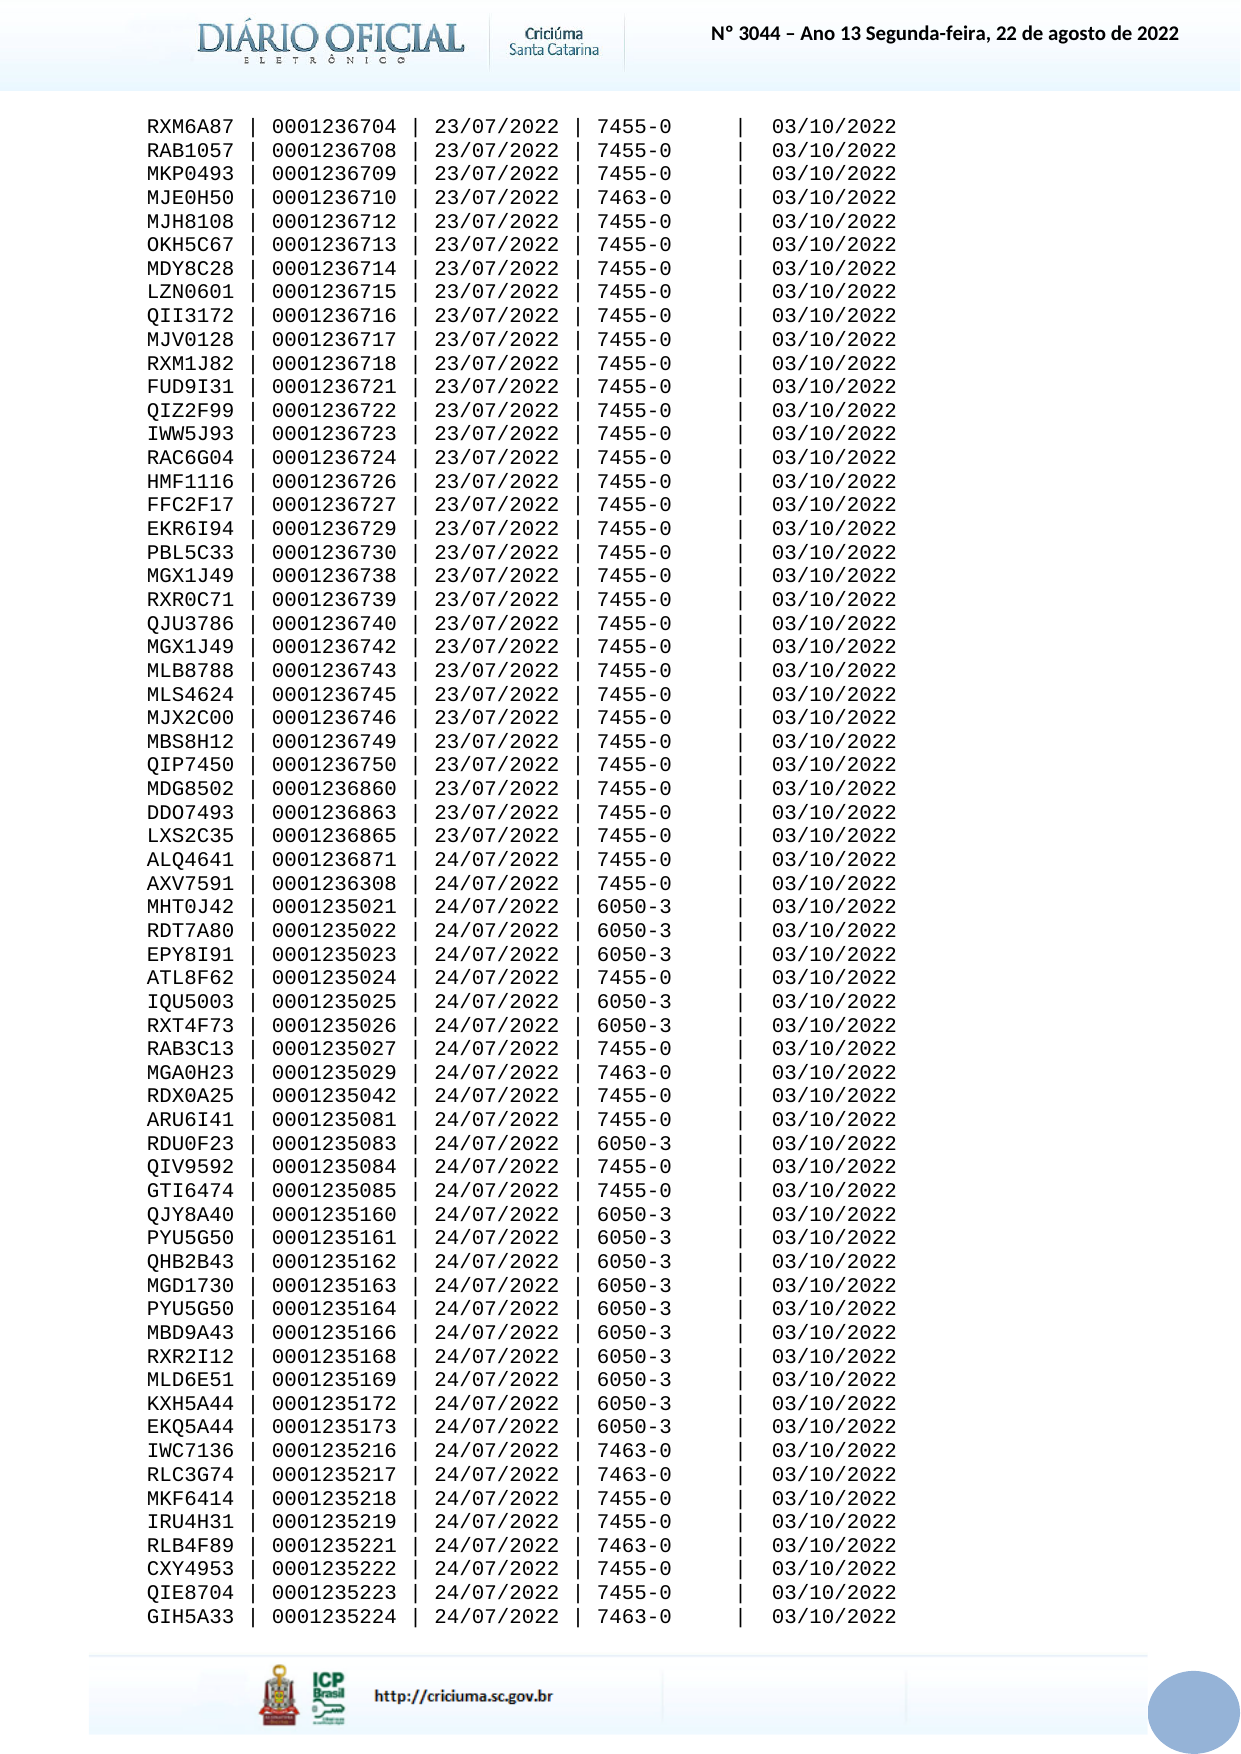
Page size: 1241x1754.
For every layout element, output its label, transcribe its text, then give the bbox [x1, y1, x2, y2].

text QIZ2F99 | 0001236722 | 23/07/2022 | 7455-0 | 03/10/2022 [59, 400, 1181, 423]
text MJH8108 | 0001236712 | 23/07/2022 | 7455-0 | 03/10/2022 [59, 211, 1181, 234]
text MLD6E51 | 0001235169 | 24/07/2022 | 6050-3 | 03/10/2022 [59, 1369, 1181, 1393]
text ALQ4641 | 0001236871 | 24/07/2022 | 7455-0 | 03/10/2022 [59, 849, 1181, 873]
text MBS8H12 | 0001236749 | 23/07/2022 | 7455-0 | 03/10/2022 [59, 731, 1181, 754]
text GIH5A33 | 0001235224 | 24/07/2022 | 7463-0 | 03/10/2022 [59, 1606, 1181, 1629]
text ATL8F62 | 0001235024 | 24/07/2022 | 7455-0 | 03/10/2022 [59, 967, 1181, 991]
text MJX2C00 | 0001236746 | 23/07/2022 | 7455-0 | 03/10/2022 [59, 707, 1181, 731]
text MJV0128 | 0001236717 | 23/07/2022 | 7455-0 | 03/10/2022 [59, 329, 1181, 352]
text RAB1057 | 0001236708 | 23/07/2022 | 7455-0 | 03/10/2022 [59, 140, 1181, 163]
text QJU3786 | 0001236740 | 23/07/2022 | 7455-0 | 03/10/2022 [59, 613, 1181, 636]
text MJE0H50 | 0001236710 | 23/07/2022 | 7463-0 | 03/10/2022 [59, 187, 1181, 211]
text MGA0H23 | 0001235029 | 24/07/2022 | 7463-0 | 03/10/2022 [59, 1062, 1181, 1086]
text EKR6I94 | 0001236729 | 23/07/2022 | 7455-0 | 03/10/2022 [59, 518, 1181, 542]
text PBL5C33 | 0001236730 | 23/07/2022 | 7455-0 | 03/10/2022 [59, 542, 1181, 565]
text MDG8502 | 0001236860 | 23/07/2022 | 7455-0 | 03/10/2022 [59, 778, 1181, 802]
text OKH5C67 | 0001236713 | 23/07/2022 | 7455-0 | 03/10/2022 [59, 234, 1181, 258]
text EKQ5A44 | 0001235173 | 24/07/2022 | 6050-3 | 03/10/2022 [59, 1417, 1181, 1440]
text MKF6414 | 0001235218 | 24/07/2022 | 7455-0 | 03/10/2022 [59, 1487, 1181, 1511]
text QHB2B43 | 0001235162 | 24/07/2022 | 6050-3 | 03/10/2022 [59, 1251, 1181, 1275]
text PYU5G50 | 0001235161 | 24/07/2022 | 6050-3 | 03/10/2022 [59, 1227, 1181, 1251]
text LZN0601 | 0001236715 | 23/07/2022 | 7455-0 | 03/10/2022 [59, 282, 1181, 305]
text RXR0C71 | 0001236739 | 23/07/2022 | 7455-0 | 03/10/2022 [59, 589, 1181, 613]
text MLS4624 | 0001236745 | 23/07/2022 | 7455-0 | 03/10/2022 [59, 683, 1181, 707]
text IWW5J93 | 0001236723 | 23/07/2022 | 7455-0 | 03/10/2022 [59, 423, 1181, 447]
text DDO7493 | 0001236863 | 23/07/2022 | 7455-0 | 03/10/2022 [59, 802, 1181, 825]
text HMF1116 | 0001236726 | 23/07/2022 | 7455-0 | 03/10/2022 [59, 471, 1181, 494]
text PYU5G50 | 0001235164 | 24/07/2022 | 6050-3 | 03/10/2022 [59, 1298, 1181, 1322]
text IRU4H31 | 0001235219 | 24/07/2022 | 7455-0 | 03/10/2022 [59, 1511, 1181, 1535]
text ARU6I41 | 0001235081 | 24/07/2022 | 7455-0 | 03/10/2022 [59, 1109, 1181, 1133]
text GTI6474 | 0001235085 | 24/07/2022 | 7455-0 | 03/10/2022 [59, 1180, 1181, 1204]
text QII3172 | 0001236716 | 23/07/2022 | 7455-0 | 03/10/2022 [59, 305, 1181, 329]
text EPY8I91 | 0001235023 | 24/07/2022 | 6050-3 | 03/10/2022 [59, 944, 1181, 967]
text AXV7591 | 0001236308 | 24/07/2022 | 7455-0 | 03/10/2022 [59, 873, 1181, 896]
text RDX0A25 | 0001235042 | 24/07/2022 | 7455-0 | 03/10/2022 [59, 1086, 1181, 1109]
text QIP7450 | 0001236750 | 23/07/2022 | 7455-0 | 03/10/2022 [59, 754, 1181, 778]
text RLB4F89 | 0001235221 | 24/07/2022 | 7463-0 | 03/10/2022 [59, 1535, 1181, 1558]
text MGX1J49 | 0001236742 | 23/07/2022 | 7455-0 | 03/10/2022 [59, 636, 1181, 660]
text RAC6G04 | 0001236724 | 23/07/2022 | 7455-0 | 03/10/2022 [59, 447, 1181, 471]
text RLC3G74 | 0001235217 | 24/07/2022 | 7463-0 | 03/10/2022 [59, 1464, 1181, 1487]
text RXT4F73 | 0001235026 | 24/07/2022 | 6050-3 | 03/10/2022 [59, 1014, 1181, 1038]
text RXM6A87 | 0001236704 | 23/07/2022 | 7455-0 | 03/10/2022 [59, 116, 1181, 140]
text RDU0F23 | 0001235083 | 24/07/2022 | 6050-3 | 03/10/2022 [59, 1133, 1181, 1156]
text QJY8A40 | 0001235160 | 24/07/2022 | 6050-3 | 03/10/2022 [59, 1204, 1181, 1227]
text MGD1730 | 0001235163 | 24/07/2022 | 6050-3 | 03/10/2022 [59, 1275, 1181, 1298]
text MBD9A43 | 0001235166 | 24/07/2022 | 6050-3 | 03/10/2022 [59, 1322, 1181, 1346]
text QIV9592 | 0001235084 | 24/07/2022 | 7455-0 | 03/10/2022 [59, 1156, 1181, 1180]
text MKP0493 | 0001236709 | 23/07/2022 | 7455-0 | 03/10/2022 [59, 163, 1181, 187]
text CXY4953 | 0001235222 | 24/07/2022 | 7455-0 | 03/10/2022 [59, 1558, 1181, 1582]
text RDT7A80 | 0001235022 | 24/07/2022 | 6050-3 | 03/10/2022 [59, 920, 1181, 944]
text IQU5003 | 0001235025 | 24/07/2022 | 6050-3 | 03/10/2022 [59, 991, 1181, 1014]
text FFC2F17 | 0001236727 | 23/07/2022 | 7455-0 | 03/10/2022 [59, 494, 1181, 518]
text RXR2I12 | 0001235168 | 24/07/2022 | 6050-3 | 03/10/2022 [59, 1346, 1181, 1369]
text KXH5A44 | 0001235172 | 24/07/2022 | 6050-3 | 03/10/2022 [59, 1393, 1181, 1417]
text RAB3C13 | 0001235027 | 24/07/2022 | 7455-0 | 03/10/2022 [59, 1038, 1181, 1062]
text FUD9I31 | 0001236721 | 23/07/2022 | 7455-0 | 03/10/2022 [59, 376, 1181, 400]
text MDY8C28 | 0001236714 | 23/07/2022 | 7455-0 | 03/10/2022 [59, 258, 1181, 282]
text MLB8788 | 0001236743 | 23/07/2022 | 7455-0 | 03/10/2022 [59, 660, 1181, 683]
text MGX1J49 | 0001236738 | 23/07/2022 | 7455-0 | 03/10/2022 [59, 565, 1181, 589]
text QIE8704 | 0001235223 | 24/07/2022 | 7455-0 | 03/10/2022 [59, 1582, 1181, 1606]
text MHT0J42 | 0001235021 | 24/07/2022 | 6050-3 | 03/10/2022 [59, 896, 1181, 920]
text LXS2C35 | 0001236865 | 23/07/2022 | 7455-0 | 03/10/2022 [59, 825, 1181, 849]
text RXM1J82 | 0001236718 | 23/07/2022 | 7455-0 | 03/10/2022 [59, 352, 1181, 376]
text IWC7136 | 0001235216 | 24/07/2022 | 7463-0 | 03/10/2022 [59, 1440, 1181, 1464]
